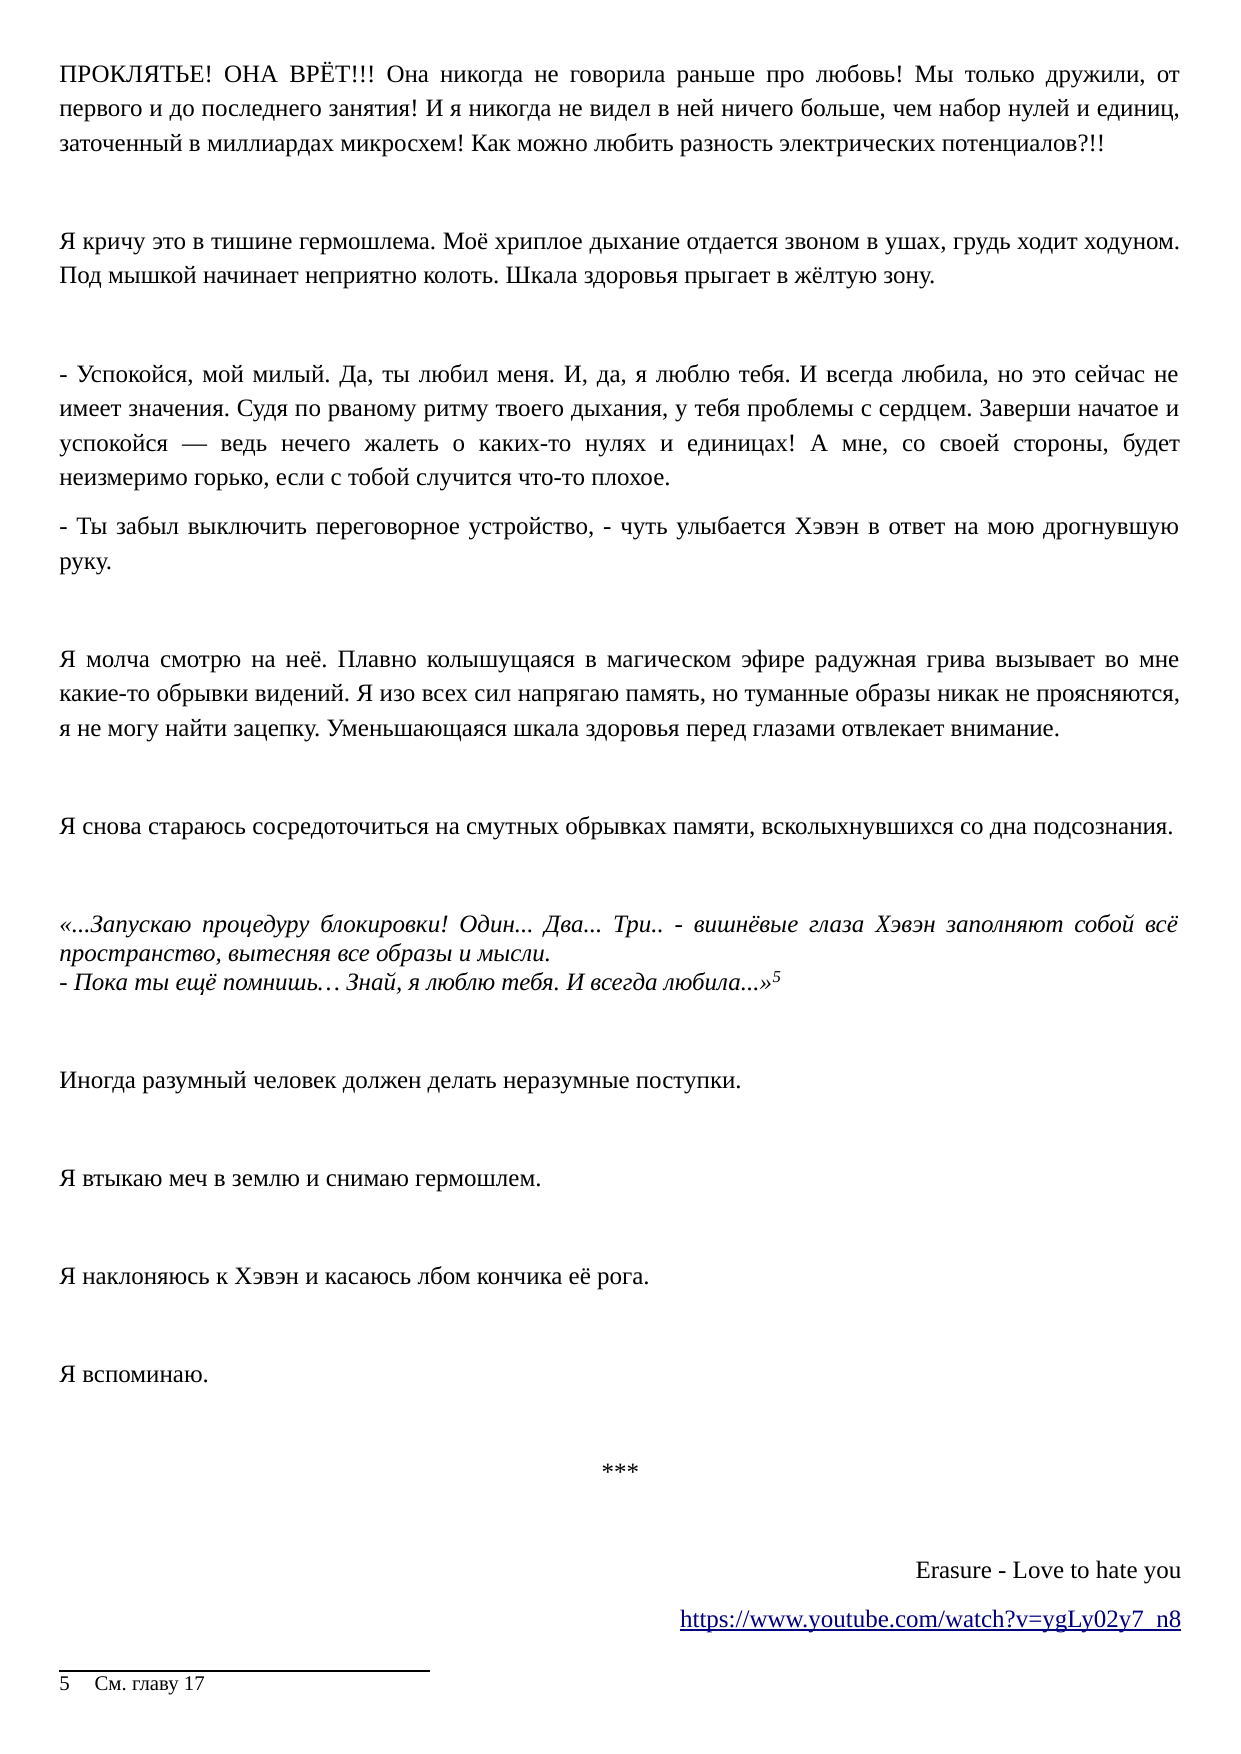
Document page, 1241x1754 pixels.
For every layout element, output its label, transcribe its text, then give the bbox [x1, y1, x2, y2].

text Я втыкаю меч в землю и снимаю гермошлем. [59, 1163, 1181, 1192]
text - Успокойся, мой милый. Да, ты любил меня. И, да, я люблю тебя. И всегда любила, но это сейчас не имеет значения. Судя по рваному ритму твоего дыхания, у тебя проблемы с сердцем. Заверши начатое и успокойся — ведь нечего жалеть о каких-то нулях и единицах! А мне, со своей стороны, будет неизмеримо горько, если с тобой случится что-то плохое. [59, 359, 1181, 491]
text - Пока ты ещё помнишь… Знай, я люблю тебя. И всегда любила...» [59, 967, 1181, 995]
text Я снова стараюсь сосредоточиться на смутных обрывках памяти, всколыхнувшихся со дна подсознания. [59, 811, 1181, 840]
text Я кричу это в тишине гермошлема. Моё хриплое дыхание отдается звоном в ушах, грудь ходит ходуном. Под мышкой начинает неприятно колоть. Шкала здоровья прыгает в жёлтую зону. [59, 226, 1181, 289]
text *** [59, 1457, 1181, 1486]
text Я наклоняюсь к Хэвэн и касаюсь лбом кончика её рога. [59, 1261, 1181, 1290]
text «...Запускаю процедуру блокировки! Один... Два... Три.. - вишнёвые глаза Хэвэн заполняют собой всё пространство, вытесняя все образы и мысли. [59, 909, 1181, 967]
text Я вспоминаю. [59, 1359, 1181, 1388]
text Я молча смотрю на неё. Плавно колышущаяся в магическом эфире радужная грива вызывает во мне какие-то обрывки видений. Я изо всех сил напрягаю память, но туманные образы никак не проясняются, я не могу найти зацепку. Уменьшающаяся шкала здоровья перед глазами отвлекает внимание. [59, 644, 1181, 742]
text - Ты забыл выключить переговорное устройство, - чуть улыбается Хэвэн в ответ на мою дрогнувшую руку. [59, 511, 1181, 574]
text ПРОКЛЯТЬЕ! ОНА ВРЁТ!!! Она никогда не говорила раньше про любовь! Мы только дружили, от первого и до последнего занятия! И я никогда не видел в ней ничего больше, чем набор нулей и единиц, заточенный в миллиардах микросхем! Как можно любить разность электрических потенциалов?!! [59, 59, 1181, 157]
text См. главу 17 [59, 1671, 1181, 1695]
text Erasure - Love to hate you [59, 1555, 1181, 1584]
text Иногда разумный человек должен делать неразумные поступки. [59, 1065, 1181, 1093]
text https://www.youtube.com/watch?v=ygLy02y7_n8 [59, 1604, 1181, 1633]
